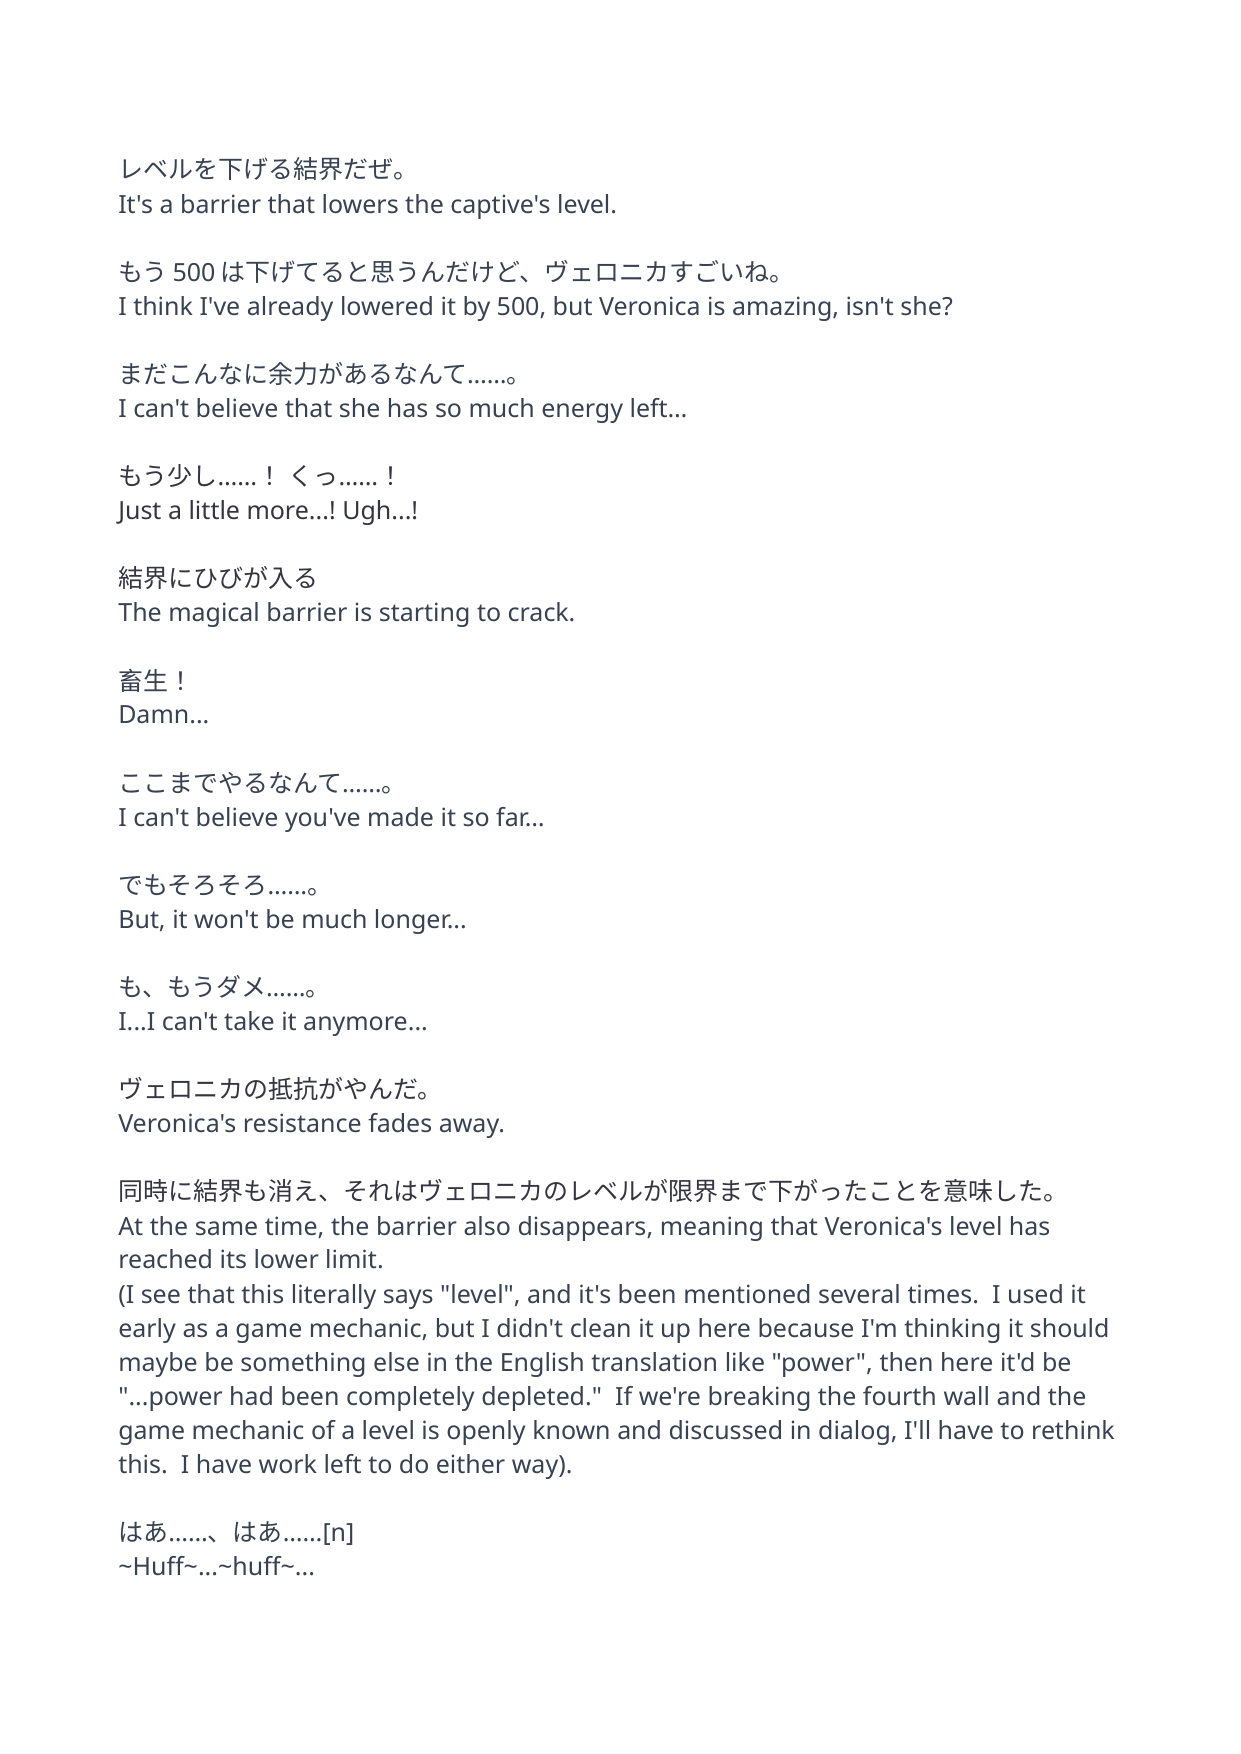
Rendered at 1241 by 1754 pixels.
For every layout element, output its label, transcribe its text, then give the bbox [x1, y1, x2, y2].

text I think I've already lowered it by 500, but Veronica is amazing, isn't she? [118, 288, 1122, 322]
text レベルを下げる結界だぜ。 [118, 118, 1122, 186]
text ここまでやるなんて……。 [118, 765, 1122, 799]
text 結界にひびが入る [118, 561, 1122, 595]
text But, it won't be much longer... [118, 902, 1122, 936]
text At the same time, the barrier also disappears, meaning that Veronica's level has reached its lower limit. [118, 1208, 1122, 1276]
text Veronica's resistance fades away. [118, 1106, 1122, 1140]
text ヴェロニカの抵抗がやんだ。 [118, 1072, 1122, 1106]
text もう500は下げてると思うんだけど、ヴェロニカすごいね。 [118, 254, 1122, 288]
text 同時に結界も消え、それはヴェロニカのレベルが限界まで下がったことを意味した。 [118, 1174, 1122, 1208]
text はあ……、はあ……[n] [118, 1515, 1122, 1549]
text でもそろそろ……。 [118, 867, 1122, 902]
text I can't believe that she has so much energy left… [118, 391, 1122, 425]
text ~Huff~...~huff~... [118, 1549, 1122, 1583]
text It's a barrier that lowers the captive's level. [118, 186, 1122, 220]
text もう少し……！ くっ……！ [118, 459, 1122, 493]
text I...I can't take it anymore... [118, 1004, 1122, 1038]
text The magical barrier is starting to crack. [118, 595, 1122, 629]
text 畜生！ [118, 663, 1122, 697]
text まだこんなに余力があるなんて……。 [118, 322, 1122, 391]
text も、もうダメ……。 [118, 970, 1122, 1004]
text I can't believe you've made it so far… [118, 799, 1122, 833]
text Just a little more...! Ugh...! [118, 493, 1122, 527]
text Damn... [118, 697, 1122, 731]
text (I see that this literally says "level", and it's been mentioned several times. I used it early as a game mechanic, but I didn't clean it up here because I'm thinking it should maybe be something else in the English translation like "power", then here it'd be "...power had been completely depleted." If we're breaking the fourth wall and the game mechanic of a level is openly known and discussed in dialog, I'll have to rethink this. I have work left to do either way). [118, 1276, 1122, 1481]
